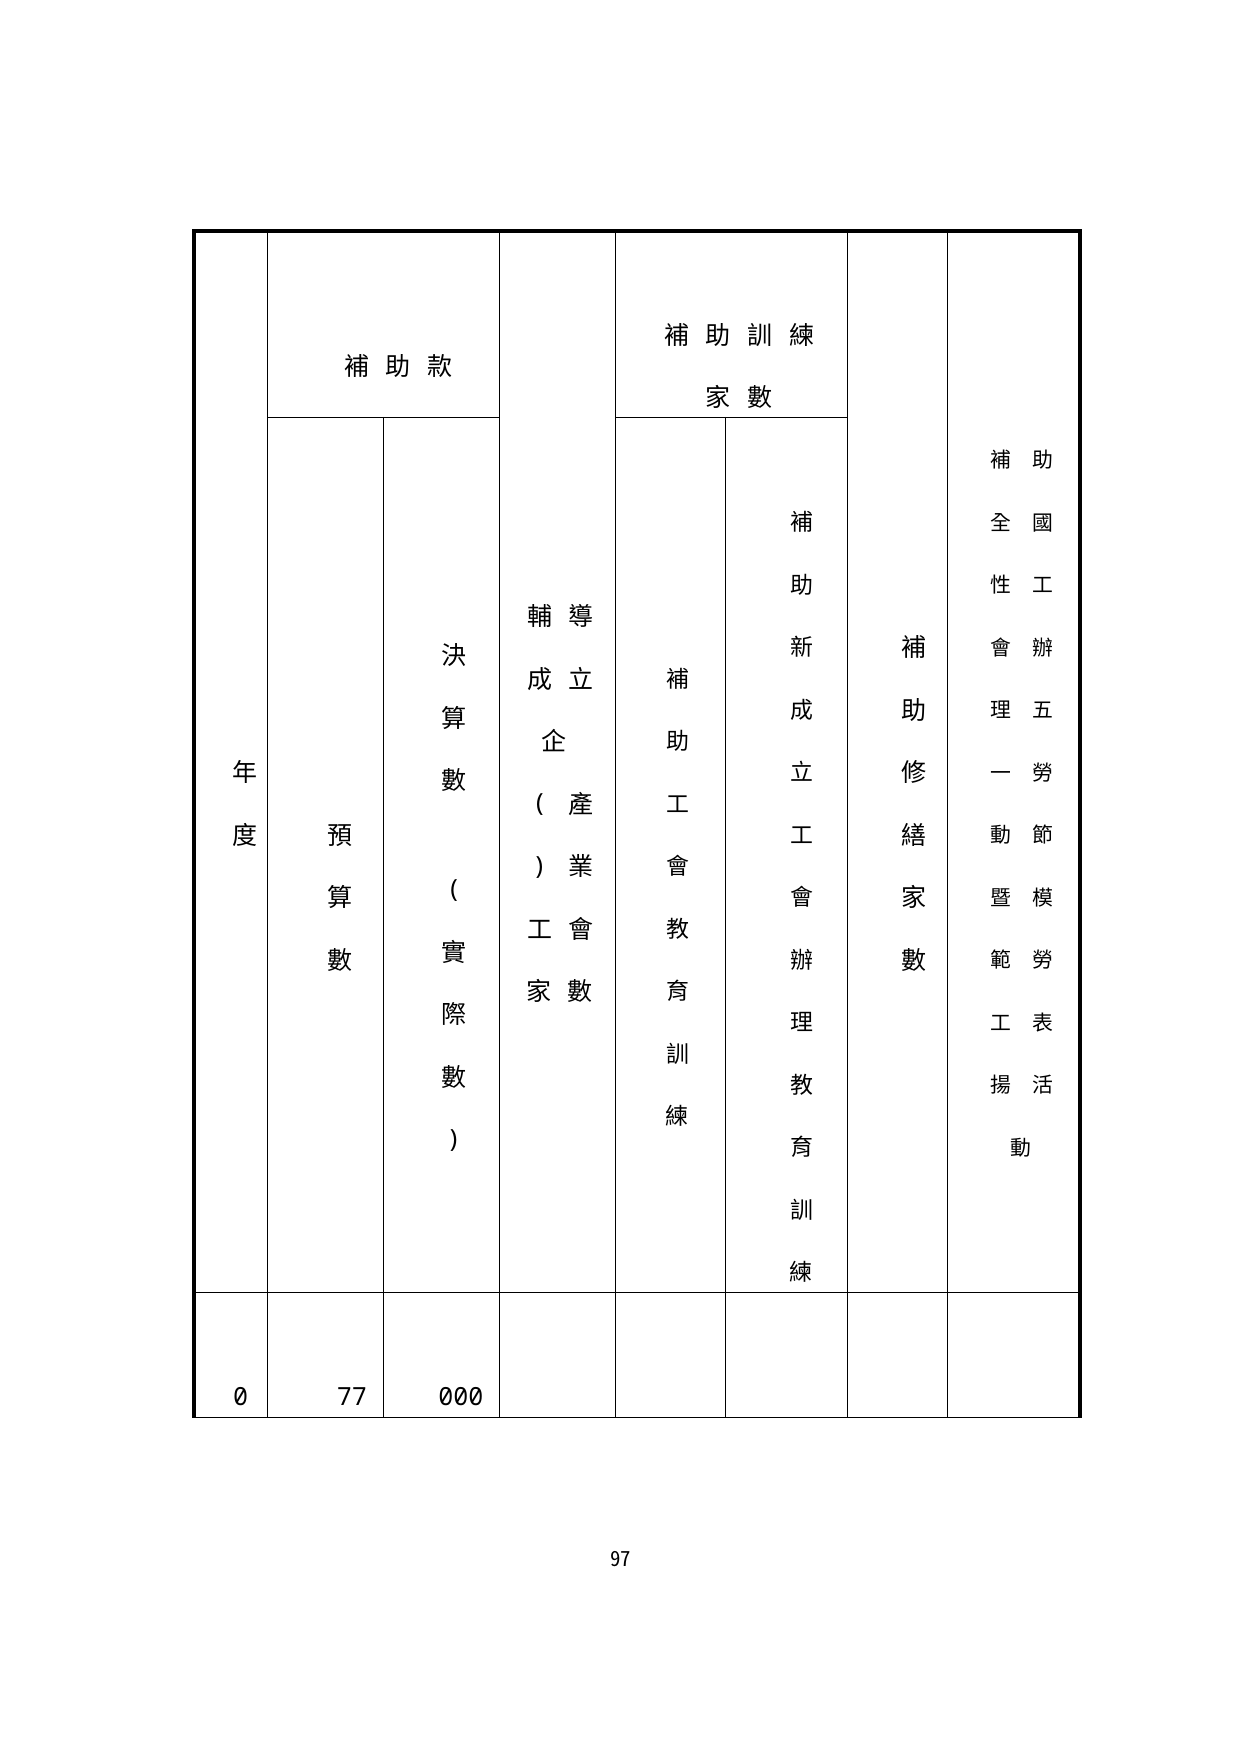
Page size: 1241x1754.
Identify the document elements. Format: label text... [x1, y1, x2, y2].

table_cell 補助工會教育訓練 [616, 418, 725, 1292]
table_cell 77 [268, 1293, 383, 1417]
table_header 年度 [196, 233, 267, 1292]
table_cell [500, 1293, 615, 1417]
table_cell [948, 1293, 1078, 1417]
table_cell 預算數 [268, 418, 383, 1292]
table_header 補助款 [268, 233, 499, 417]
table_header 補助全國性工會辦理五一勞動節暨模範勞工表揚活動 [948, 233, 1078, 1292]
table_header 補助訓練家數 [616, 233, 847, 417]
table_cell [616, 1293, 725, 1417]
table_cell 決算數 (實際數) [384, 418, 499, 1292]
table_cell - [726, 1293, 847, 1417]
table_cell [848, 1293, 947, 1417]
table_cell 0 [196, 1293, 267, 1417]
table_cell 補助新成立工會辦理教育訓練 [726, 418, 847, 1292]
table_cell 000 [384, 1293, 499, 1417]
table_header 輔導成立企(產)業工會家數 [500, 233, 615, 1292]
table_header 補助修繕家數 [848, 233, 947, 1292]
